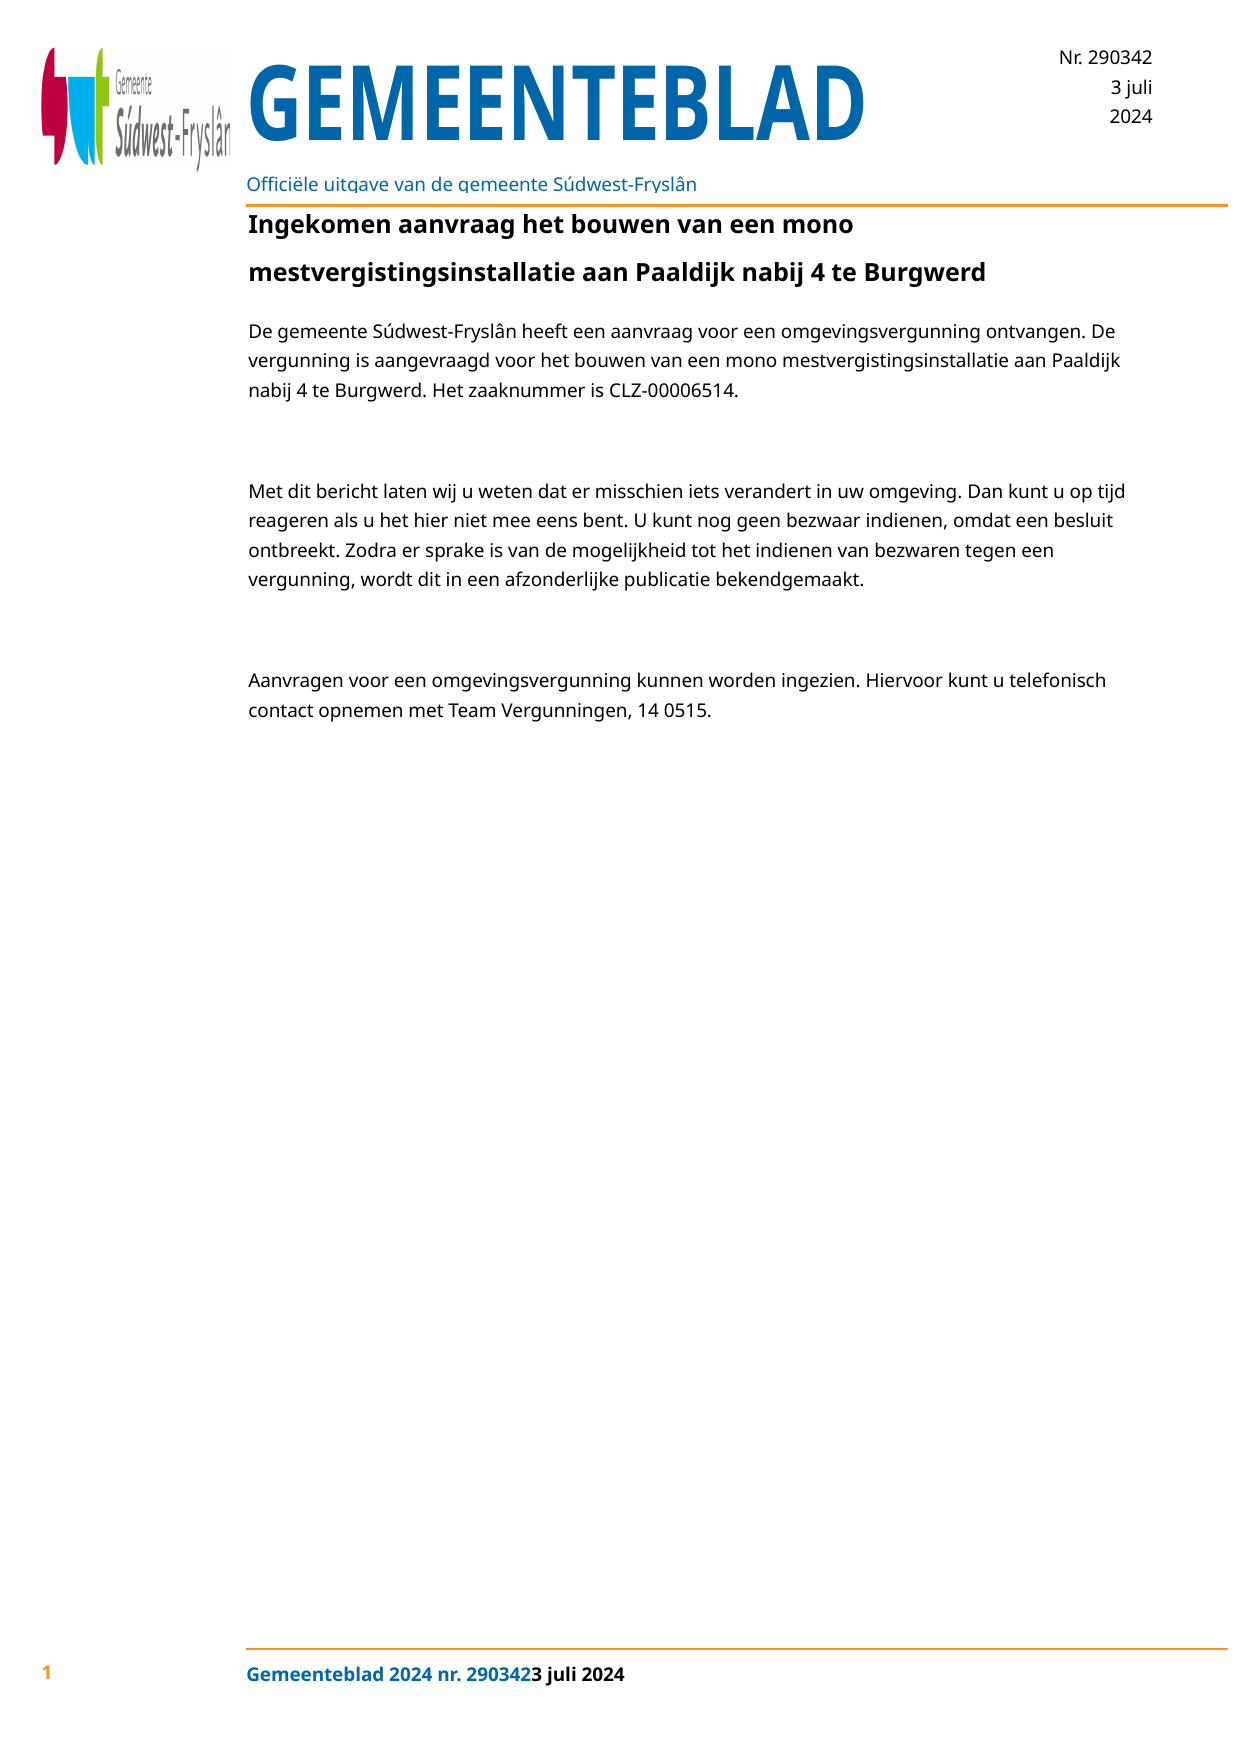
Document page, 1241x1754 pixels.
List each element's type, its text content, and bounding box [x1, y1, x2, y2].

picture [41, 47, 231, 172]
text Ingekomen aanvraag het bouwen van een mono mestvergistingsinstallatie aan Paaldijk nabij 4 te Burgwerd [248, 207, 1152, 288]
text Aanvragen voor een omgevingsvergunning kunnen worden ingezien. Hiervoor kunt u telefonisch contact opnemen met Team Vergunningen, 14 0515. [248, 667, 1152, 723]
text De gemeente Súdwest-Fryslân heeft een aanvraag voor een omgevingsvergunning ontvangen. De vergunning is aangevraagd voor het bouwen van een mono mestvergistingsinstallatie aan Paaldijk nabij 4 te Burgwerd. Het zaaknummer is CLZ-00006514. [248, 318, 1152, 403]
text Met dit bericht laten wij u weten dat er misschien iets verandert in uw omgeving. Dan kunt u op tijd reageren als u het hier niet mee eens bent. U kunt nog geen bezwaar indienen, omdat een besluit ontbreekt. Zodra er sprake is van de mogelijkheid tot het indienen van bezwaren tegen een vergunning, wordt dit in een afzonderlijke publicatie bekendgemaakt. [248, 478, 1152, 592]
